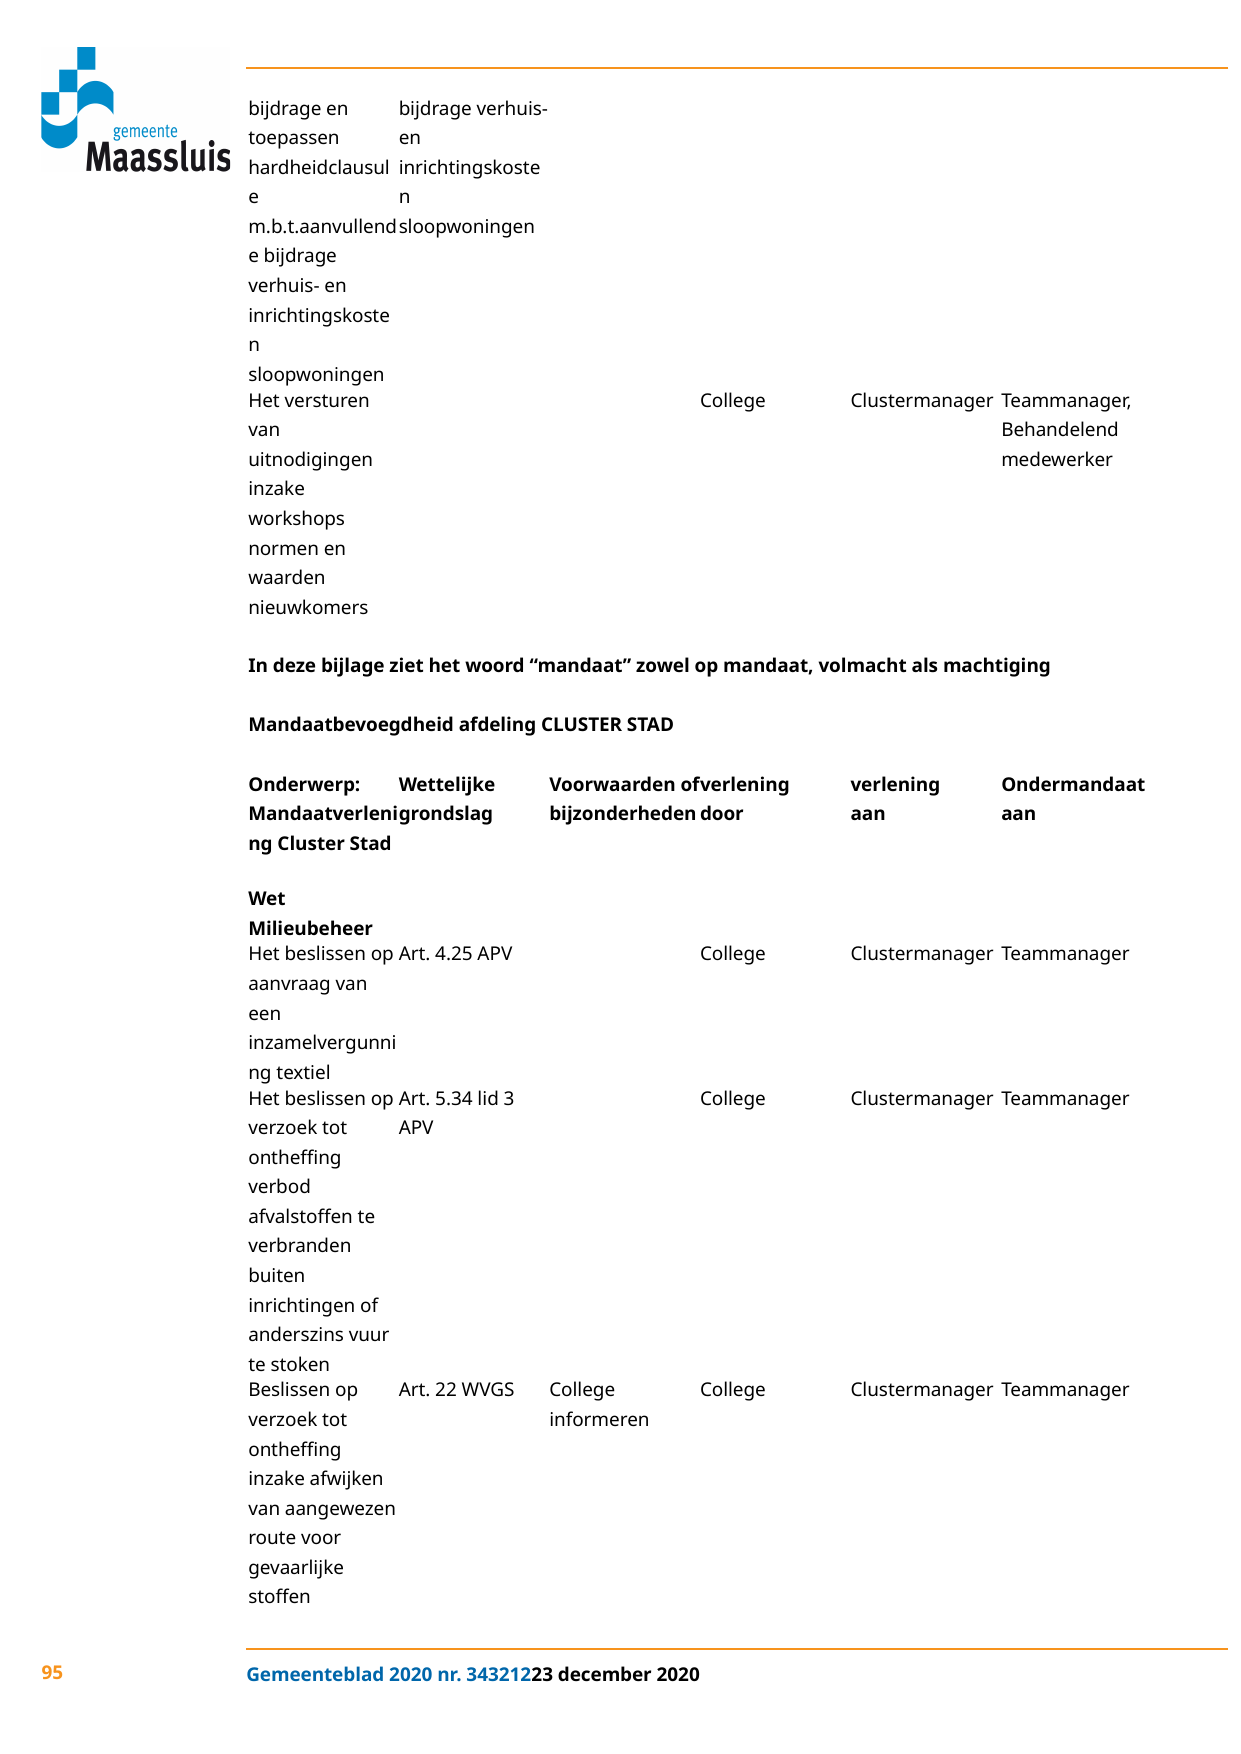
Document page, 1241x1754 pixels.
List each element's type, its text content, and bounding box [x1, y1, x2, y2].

table_cell Beslissen op verzoek tot ontheffing inzake afwijken van aangewezen route voor gevaarlijke stoffen [248, 1377, 398, 1609]
table_cell College [700, 1085, 850, 1377]
table_cell [549, 941, 700, 1085]
table_cell bijdrage verhuis- en inrichtingskosten sloopwoningen [399, 95, 549, 387]
table_header Ondermandaat aan [1001, 771, 1152, 885]
table_cell Clustermanager [850, 387, 1001, 619]
table_header Onderwerp: Mandaatverlening Cluster Stad [248, 771, 398, 885]
table_cell [549, 885, 700, 941]
text In deze bijlage ziet het woord “mandaat” zowel op mandaat, volmacht als machtiging [248, 652, 1152, 678]
table_cell [850, 95, 1001, 387]
table_cell [399, 885, 549, 941]
table_cell [1001, 95, 1152, 387]
table_cell bijdrage en toepassen hardheidclausule m.b.t.aanvullende bijdrage verhuis- en inrichtingskosten sloopwoningen [248, 95, 398, 387]
picture [41, 47, 77, 92]
table_cell College [700, 387, 850, 619]
table_cell [1001, 885, 1152, 941]
table_header Wettelijke grondslag [399, 771, 549, 885]
table_cell Teammanager [1001, 1377, 1152, 1609]
text Mandaatbevoegdheid afdeling CLUSTER STAD [248, 712, 1152, 737]
table_cell Clustermanager [850, 1085, 1001, 1377]
table_cell College [700, 941, 850, 1085]
table_cell Het beslissen op aanvraag van een inzamelvergunning textiel [248, 941, 398, 1085]
table_cell [549, 387, 700, 619]
table_cell Wet Milieubeheer [248, 885, 398, 941]
table_cell [850, 885, 1001, 941]
table_cell Het versturen van uitnodigingen inzake workshops normen en waarden nieuwkomers [248, 387, 398, 619]
table_header Voorwaarden of bijzonderheden [549, 771, 700, 885]
table_cell Art. 5.34 lid 3 APV [399, 1085, 549, 1377]
table_cell [549, 1085, 700, 1377]
table_cell Clustermanager [850, 941, 1001, 1085]
table_cell Teammanager [1001, 1085, 1152, 1377]
table_cell Het beslissen op verzoek tot ontheffing verbod afvalstoffen te verbranden buiten inrichtingen of anderszins vuur te stoken [248, 1085, 398, 1377]
table_cell College informeren [549, 1377, 700, 1609]
table_cell Teammanager [1001, 941, 1152, 1085]
table_cell Clustermanager [850, 1377, 1001, 1609]
table_cell [399, 387, 549, 619]
table_header verlening aan [850, 771, 1001, 885]
table_header verlening door [700, 771, 850, 885]
table_cell Art. 22 WVGS [399, 1377, 549, 1609]
table_cell Teammanager, Behandelend medewerker [1001, 387, 1152, 619]
picture [41, 47, 231, 172]
table_cell [700, 885, 850, 941]
table_cell College [700, 1377, 850, 1609]
table_cell [700, 95, 850, 387]
table_cell [549, 95, 700, 387]
table_cell Art. 4.25 APV [399, 941, 549, 1085]
